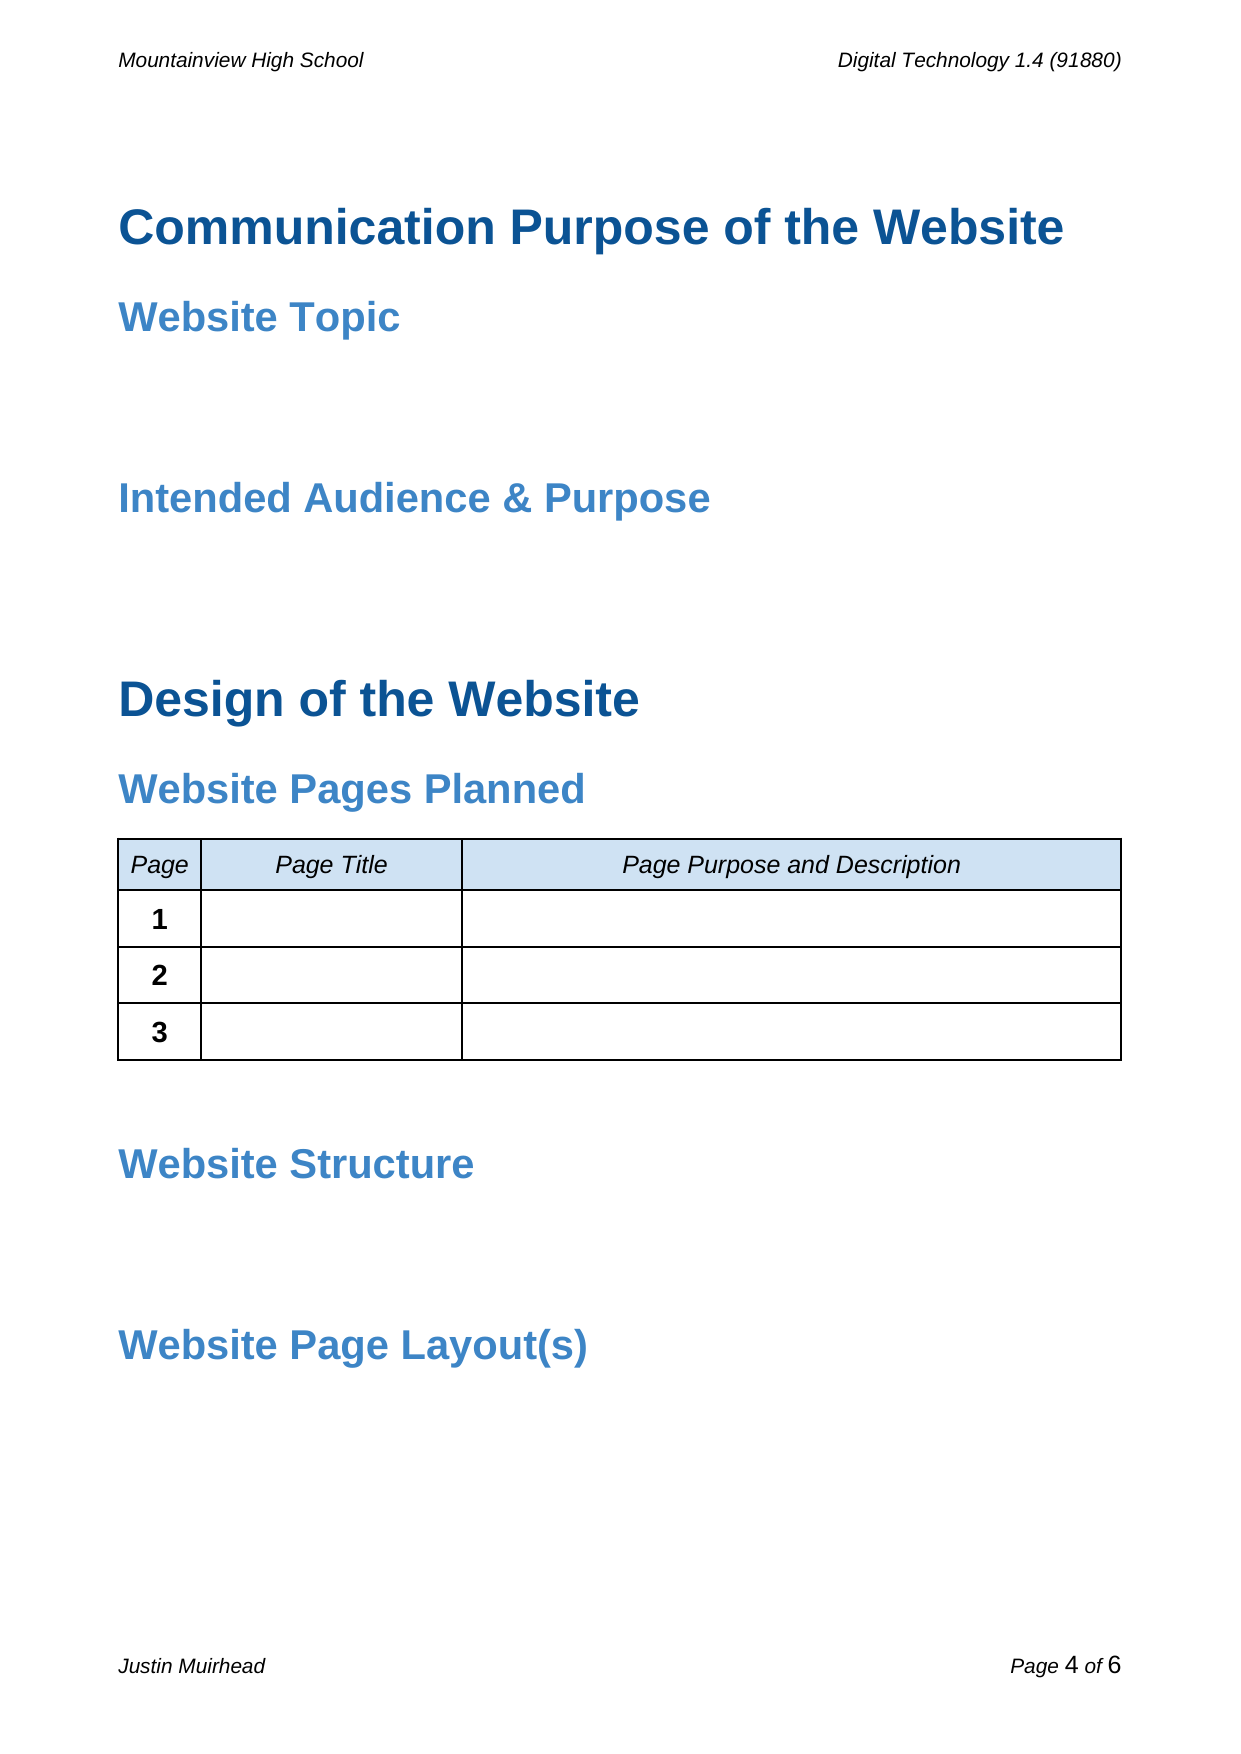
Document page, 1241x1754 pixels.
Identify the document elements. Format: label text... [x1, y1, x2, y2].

subtitle Website Structure [118, 1139, 1122, 1187]
table_cell [202, 948, 461, 1002]
table_header Page [119, 840, 200, 889]
subtitle Website Page Layout(s) [118, 1320, 1122, 1368]
table_cell [202, 1004, 461, 1059]
subtitle Communication Purpose of the Website [118, 198, 1122, 255]
table_header Page Purpose and Description [463, 840, 1120, 889]
subtitle Design of the Website [118, 670, 1122, 727]
table_cell [202, 891, 461, 946]
table_cell 1 [119, 891, 200, 946]
subtitle Intended Audience & Purpose [118, 473, 1122, 521]
table_header Page Title [202, 840, 461, 889]
table_cell [463, 948, 1120, 1002]
table_cell 3 [119, 1004, 200, 1059]
table_cell [463, 891, 1120, 946]
subtitle Website Topic [118, 293, 1122, 341]
table_cell [463, 1004, 1120, 1059]
subtitle Website Pages Planned [118, 765, 1122, 813]
table_cell 2 [119, 948, 200, 1002]
